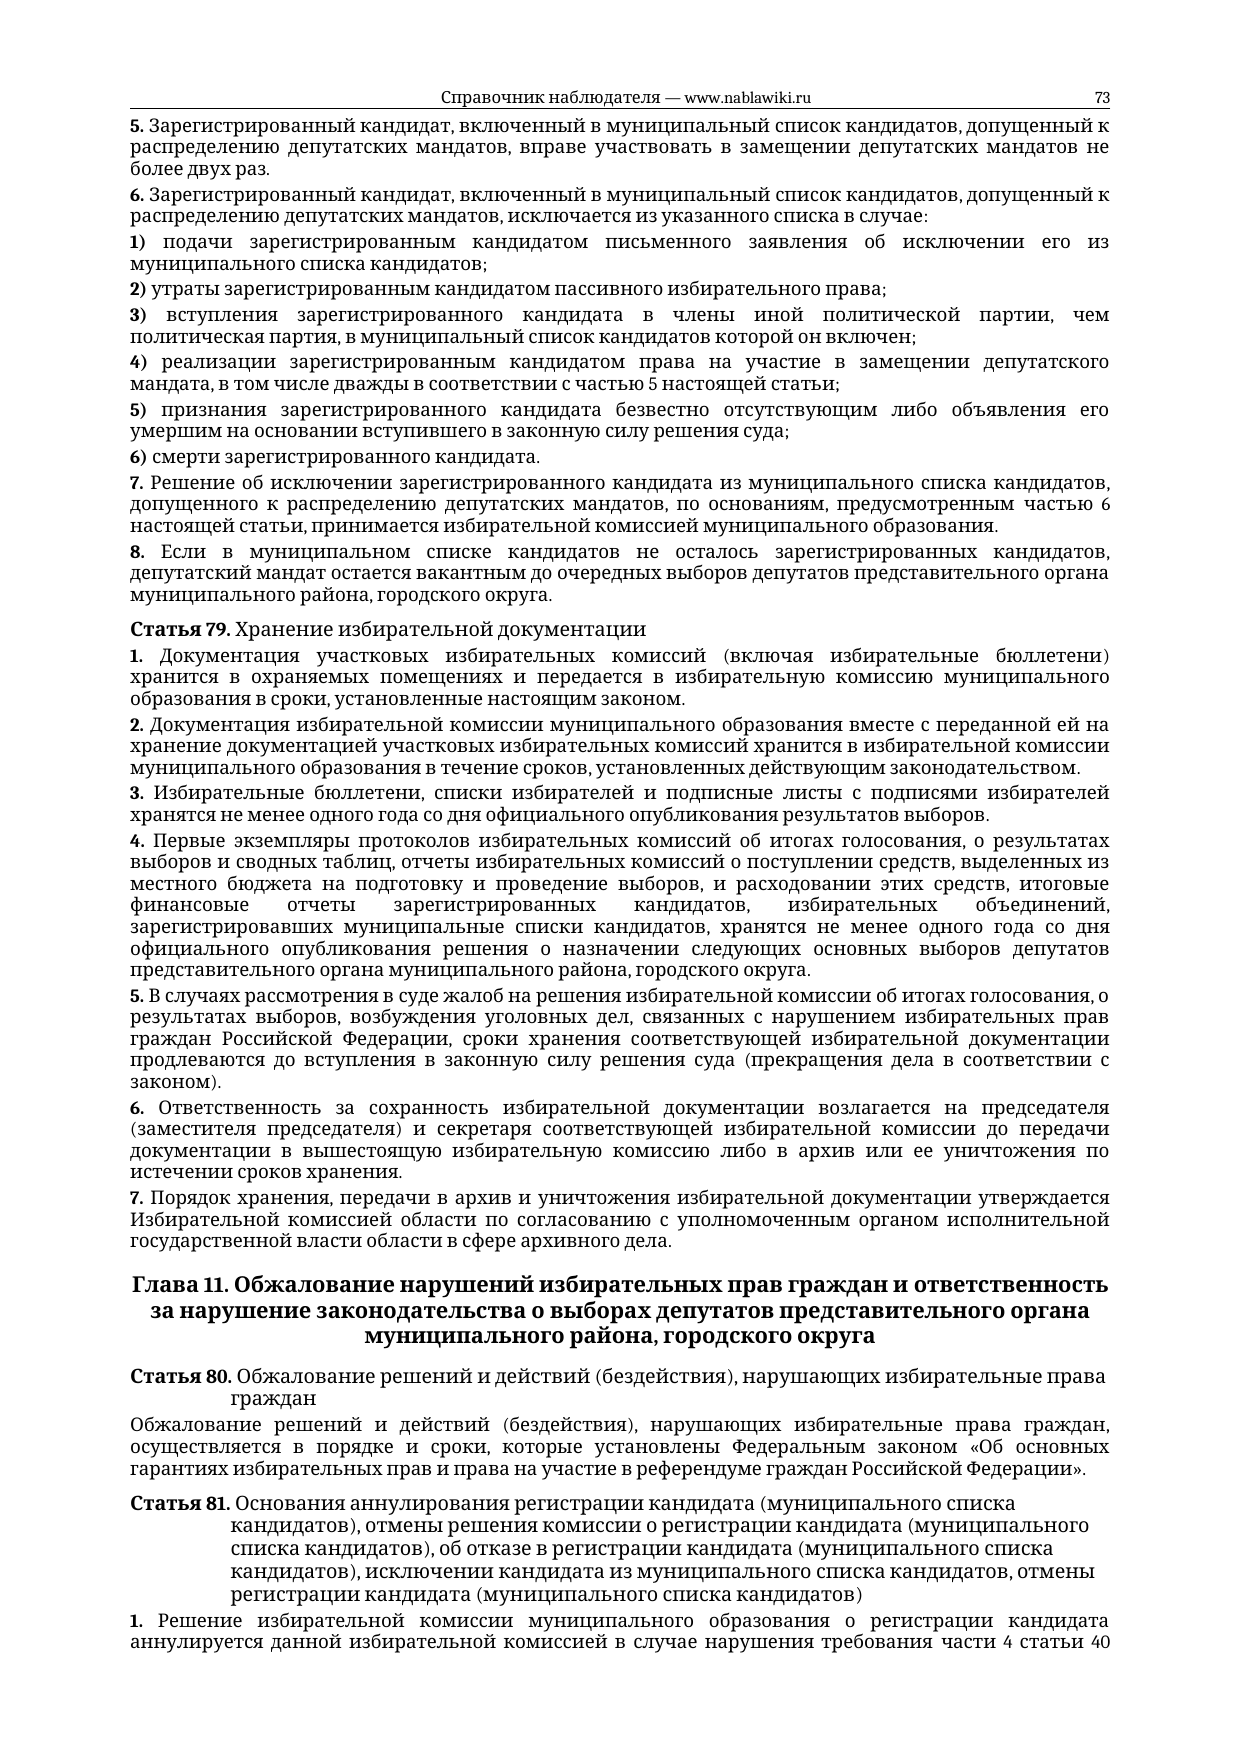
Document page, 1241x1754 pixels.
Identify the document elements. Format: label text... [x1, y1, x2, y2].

text 5. Зарегистрированный кандидат, включенный в муниципальный список кандидатов, допущенный к распределению депутатских мандатов, вправе участвовать в замещении депутатских мандатов не более двух раз. [130, 116, 1110, 180]
text 7. Решение об исключении зарегистрированного кандидата из муниципального списка кандидатов, допущенного к распределению депутатских мандатов, по основаниям, предусмотренным частью 6 настоящей статьи, принимается избирательной комиссией муниципального образования. [130, 472, 1110, 537]
text 4) реализации зарегистрированным кандидатом права на участие в замещении депутатского мандата, в том числе дважды в соответствии с частью 5 настоящей статьи; [130, 352, 1110, 395]
text 1. Решение избирательной комиссии муниципального образования о регистрации кандидата аннулируется данной избирательной комиссией в случае нарушения требования части 4 статьи 40 [130, 1610, 1110, 1653]
text Обжалование решений и действий (бездействия), нарушающих избирательные права граждан, осуществляется в порядке и сроки, которые установлены Федеральным законом «Об основных гарантиях избирательных прав и права на участие в референдуме граждан Российской Федерации». [130, 1415, 1110, 1480]
text 2) утраты зарегистрированным кандидатом пассивного избирательного права; [130, 279, 1110, 301]
text 8. Если в муниципальном списке кандидатов не осталось зарегистрированных кандидатов, депутатский мандат остается вакантным до очередных выборов депутатов представительного органа муниципального района, городского округа. [130, 541, 1110, 606]
text 4. Первые экземпляры протоколов избирательных комиссий об итогах голосования, о результатах выборов и сводных таблиц, отчеты избирательных комиссий о поступлении средств, выделенных из местного бюджета на подготовку и проведение выборов, и расходовании этих средств, итоговые финансовые отчеты зарегистрированных кандидатов, избирательных объединений, зарегистрировавших муниципальные списки кандидатов, хранятся не менее одного года со дня официального опубликования решения о назначении следующих основных выборов депутатов представительного органа муниципального района, городского округа. [130, 830, 1110, 981]
subtitle Статья 79. Хранение избирательной документации [130, 618, 1110, 641]
text 6. Ответственность за сохранность избирательной документации возлагается на председателя (заместителя председателя) и секретаря соответствующей избирательной комиссии до передачи документации в вышестоящую избирательную комиссию либо в архив или ее уничтожения по истечении сроков хранения. [130, 1097, 1110, 1183]
text 1. Документация участковых избирательных комиссий (включая избирательные бюллетени) хранится в охраняемых помещениях и передается в избирательную комиссию муниципального образования в сроки, установленные настоящим законом. [130, 645, 1110, 710]
subtitle Глава 11. Обжалование нарушений избирательных прав граждан и ответственность за нарушение законодательства о выборах депутатов представительного органа муниципального района, городского округа [130, 1273, 1110, 1349]
text 5) признания зарегистрированного кандидата безвестно отсутствующим либо объявления его умершим на основании вступившего в законную силу решения суда; [130, 399, 1110, 442]
text 1) подачи зарегистрированным кандидатом письменного заявления об исключении его из муниципального списка кандидатов; [130, 232, 1110, 275]
text 3) вступления зарегистрированного кандидата в члены иной политической партии, чем политическая партия, в муниципальный список кандидатов которой он включен; [130, 305, 1110, 348]
text 6. Зарегистрированный кандидат, включенный в муниципальный список кандидатов, допущенный к распределению депутатских мандатов, исключается из указанного списка в случае: [130, 184, 1110, 227]
text 5. В случаях рассмотрения в суде жалоб на решения избирательной комиссии об итогах голосования, о результатах выборов, возбуждения уголовных дел, связанных с нарушением избирательных прав граждан Российской Федерации, сроки хранения соответствующей избирательной документации продлеваются до вступления в законную силу решения суда (прекращения дела в соответствии с законом). [130, 985, 1110, 1093]
text 7. Порядок хранения, передачи в архив и уничтожения избирательной документации утверждается Избирательной комиссией области по согласованию с уполномоченным органом исполнительной государственной власти области в сфере архивного дела. [130, 1188, 1110, 1252]
text 2. Документация избирательной комиссии муниципального образования вместе с переданной ей на хранение документацией участковых избирательных комиссий хранится в избирательной комиссии муниципального образования в течение сроков, установленных действующим законодательством. [130, 714, 1110, 779]
subtitle Статья 80. Обжалование решений и действий (бездействия), нарушающих избирательные права граждан [130, 1365, 1110, 1411]
text 3. Избирательные бюллетени, списки избирателей и подписные листы с подписями избирателей хранятся не менее одного года со дня официального опубликования результатов выборов. [130, 783, 1110, 826]
subtitle Статья 81. Основания аннулирования регистрации кандидата (муниципального списка кандидатов), отмены решения комиссии о регистрации кандидата (муниципального списка кандидатов), об отказе в регистрации кандидата (муниципального списка кандидатов), исключении кандидата из муниципального списка кандидатов, отмены регистрации кандидата (муниципального списка кандидатов) [130, 1492, 1110, 1606]
text 6) смерти зарегистрированного кандидата. [130, 447, 1110, 468]
